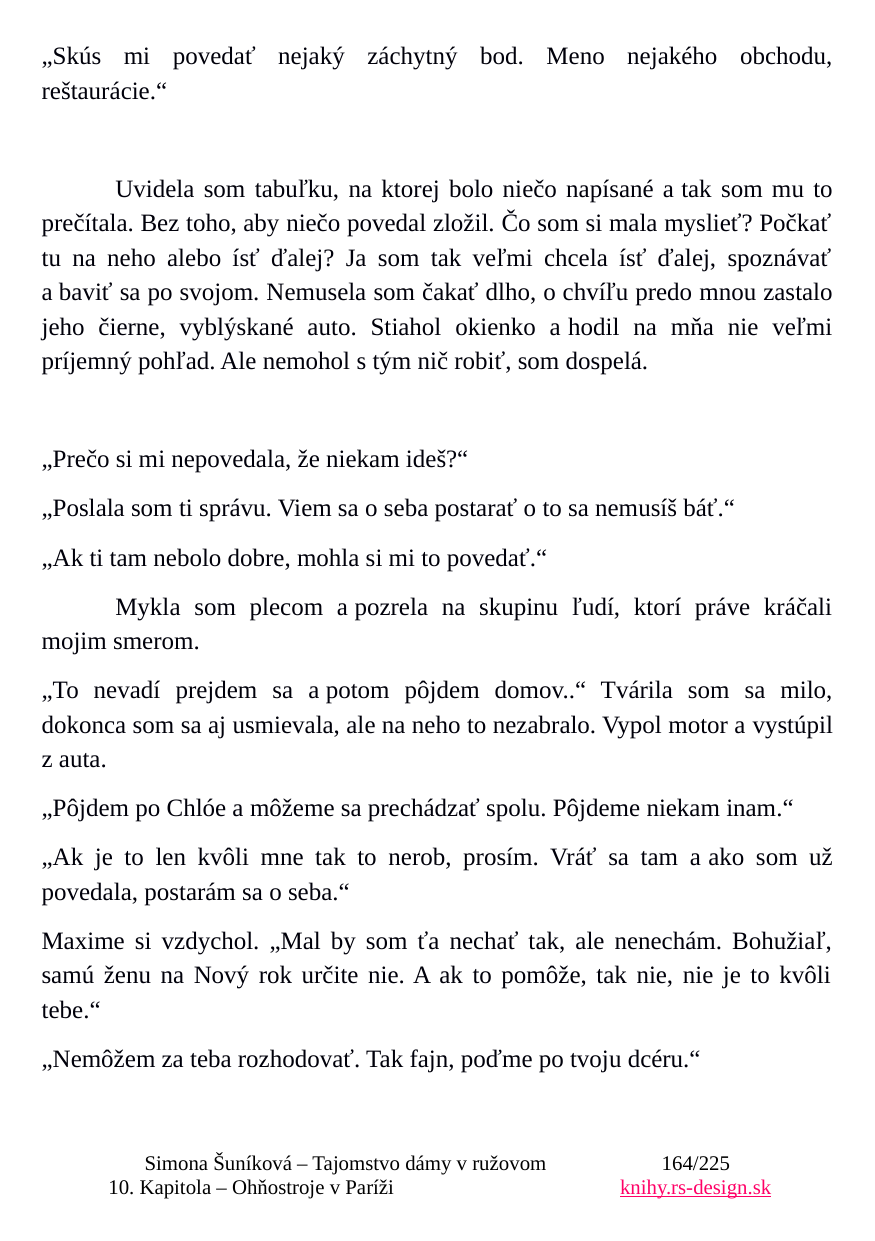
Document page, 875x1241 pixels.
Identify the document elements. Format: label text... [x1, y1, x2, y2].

text „Ak je to len kvôli mne tak to nerob, prosím. Vráť sa tam a ako som už povedala, postarám sa o seba.“ [41, 842, 833, 906]
text Maxime si vzdychol. „Mal by som ťa nechať tak, ale nenechám. Bohužiaľ, samú ženu na Nový rok určite nie. A ak to pomôže, tak nie, nie je to kvôli tebe.“ [41, 926, 833, 1023]
text „To nevadí prejdem sa a potom pôjdem domov..“ Tvárila som sa milo, dokonca som sa aj usmievala, ale na neho to nezabralo. Vypol motor a vystúpil z auta. [41, 675, 833, 773]
text „Prečo si mi nepovedala, že niekam ideš?“ [41, 444, 833, 473]
text „Pôjdem po Chlóe a môžeme sa prechádzať spolu. Pôjdeme niekam inam.“ [41, 793, 833, 822]
text „Ak ti tam nebolo dobre, mohla si mi to povedať.“ [41, 543, 833, 571]
text „Skús mi povedať nejaký záchytný bod. Meno nejakého obchodu, reštaurácie.“ [41, 41, 833, 104]
text „Poslala som ti správu. Viem sa o seba postarať o to sa nemusíš báť.“ [41, 493, 833, 522]
text Mykla som plecom a pozrela na skupinu ľudí, ktorí práve kráčali mojim smerom. [41, 592, 833, 655]
text Uvidela som tabuľku, na ktorej bolo niečo napísané a tak som mu to prečítala. Bez toho, aby niečo povedal zložil. Čo som si mala myslieť? Počkať tu na neho alebo ísť ďalej? Ja som tak veľmi chcela ísť ďalej, spoznávať a baviť sa po svojom. Nemusela som čakať dlho, o chvíľu predo mnou zastalo jeho čierne, vyblýskané auto. Stiahol okienko a hodil na mňa nie veľmi príjemný pohľad. Ale nemohol s tým nič robiť, som dospelá. [41, 174, 833, 375]
text „Nemôžem za teba rozhodovať. Tak fajn, poďme po tvoju dcéru.“ [41, 1044, 833, 1073]
